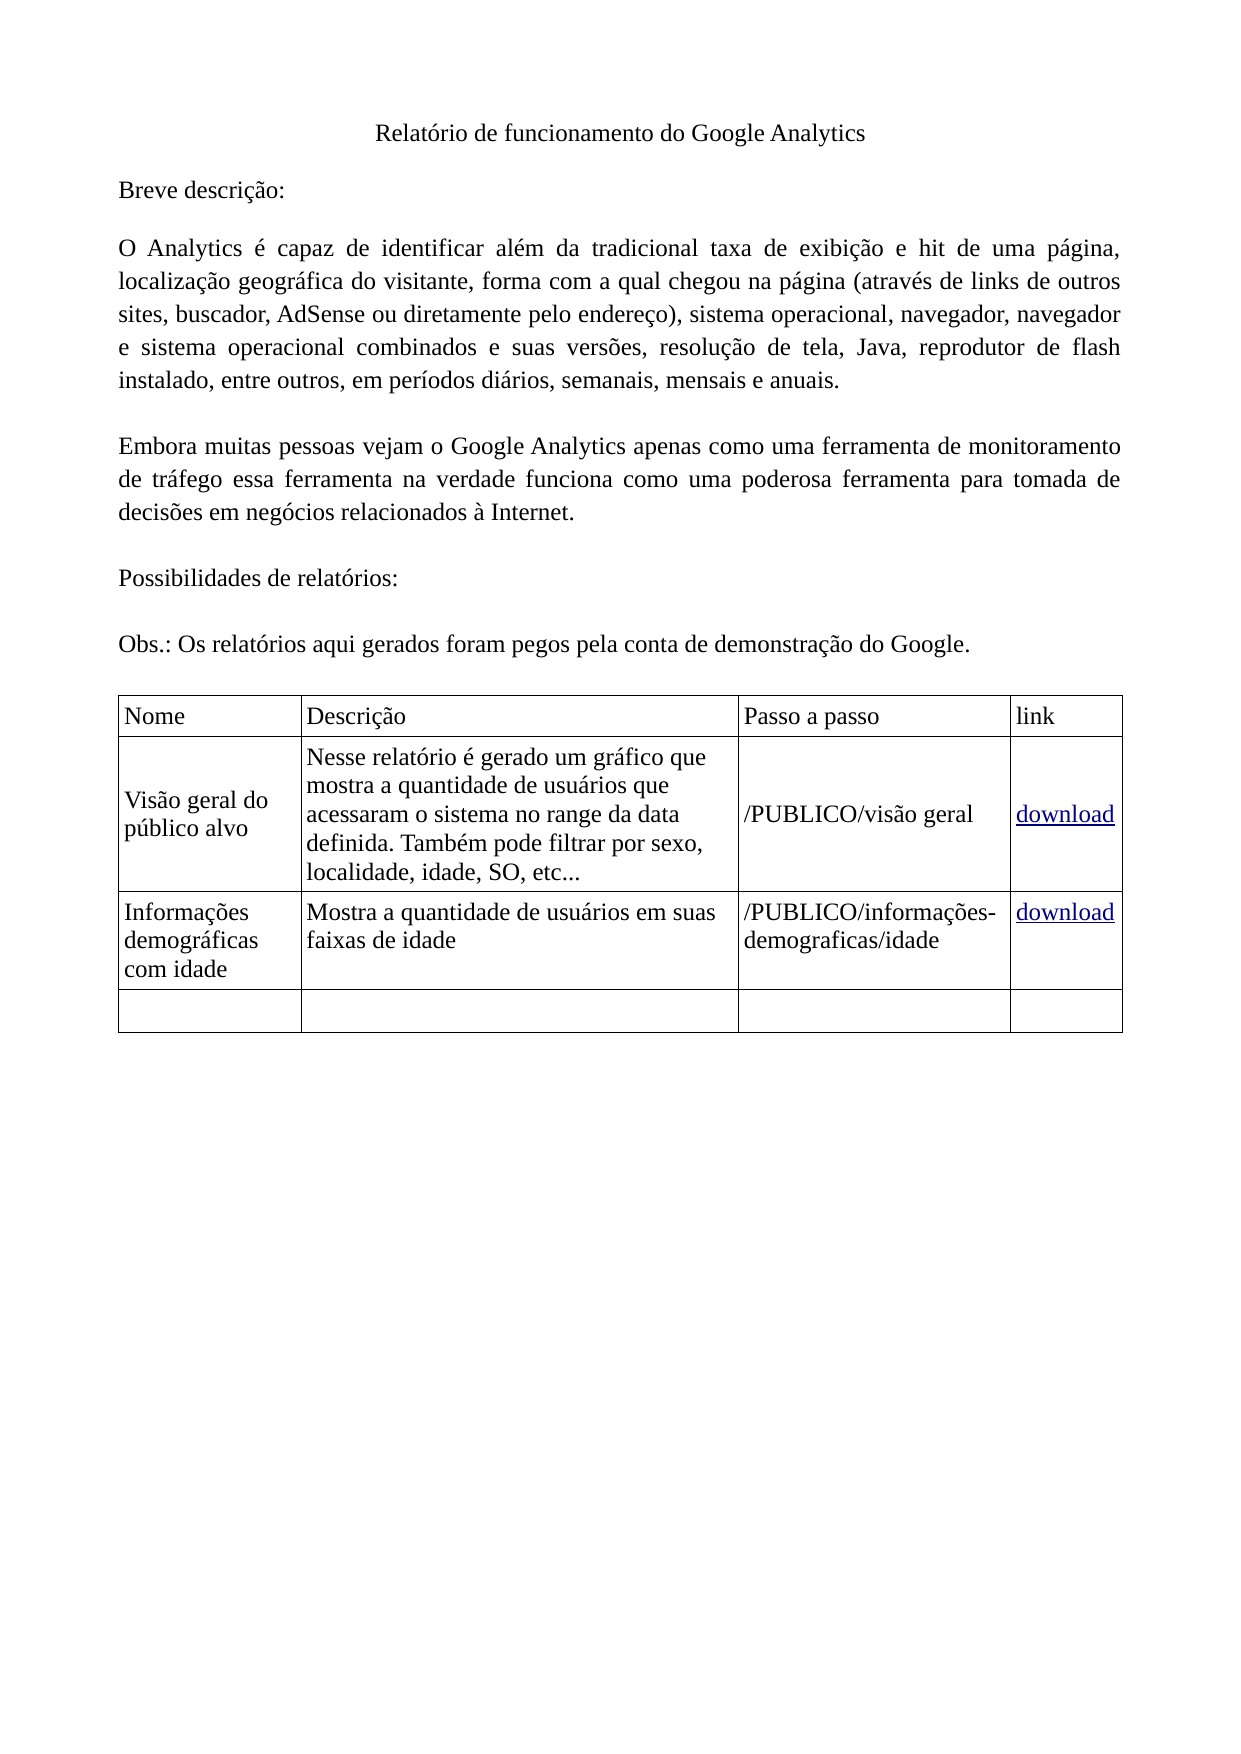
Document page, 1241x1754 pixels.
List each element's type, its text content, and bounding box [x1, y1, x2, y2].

text Embora muitas pessoas vejam o Google Analytics apenas como uma ferramenta de monitoramento de tráfego essa ferramenta na verdade funciona como uma poderosa ferramenta para tomada de decisões em negócios relacionados à Internet. [118, 431, 1122, 526]
table_cell [739, 990, 1010, 1032]
text Breve descrição: [118, 176, 1122, 204]
table_header Passo a passo [739, 696, 1010, 736]
table_cell [1011, 990, 1122, 1032]
table_cell download [1011, 737, 1122, 891]
table_header Nome [119, 696, 301, 736]
table_header link [1011, 696, 1122, 736]
table_cell [302, 990, 738, 1032]
table_cell Mostra a quantidade de usuários em suas faixas de idade [302, 892, 738, 989]
table_cell [119, 990, 301, 1032]
table_cell Nesse relatório é gerado um gráfico que mostra a quantidade de usuários que acessaram o sistema no range da data definida. Também pode filtrar por sexo, localidade, idade, SO, etc... [302, 737, 738, 891]
table_cell download [1011, 892, 1122, 989]
table_cell /PUBLICO/visão geral [739, 737, 1010, 891]
table_cell Visão geral do público alvo [119, 737, 301, 891]
text O Analytics é capaz de identificar além da tradicional taxa de exibição e hit de uma página, localização geográfica do visitante, forma com a qual chegou na página (através de links de outros sites, buscador, AdSense ou diretamente pelo endereço), sistema operacional, navegador, navegador e sistema operacional combinados e suas versões, resolução de tela, Java, reprodutor de flash instalado, entre outros, em períodos diários, semanais, mensais e anuais. [118, 233, 1122, 394]
text Relatório de funcionamento do Google Analytics [118, 118, 1122, 147]
table_cell Informações demográficas com idade [119, 892, 301, 989]
text Possibilidades de relatórios: [118, 563, 1122, 592]
table_header Descrição [302, 696, 738, 736]
text Obs.: Os relatórios aqui gerados foram pegos pela conta de demonstração do Google. [118, 629, 1122, 658]
table_cell /PUBLICO/informações-demograficas/idade [739, 892, 1010, 989]
